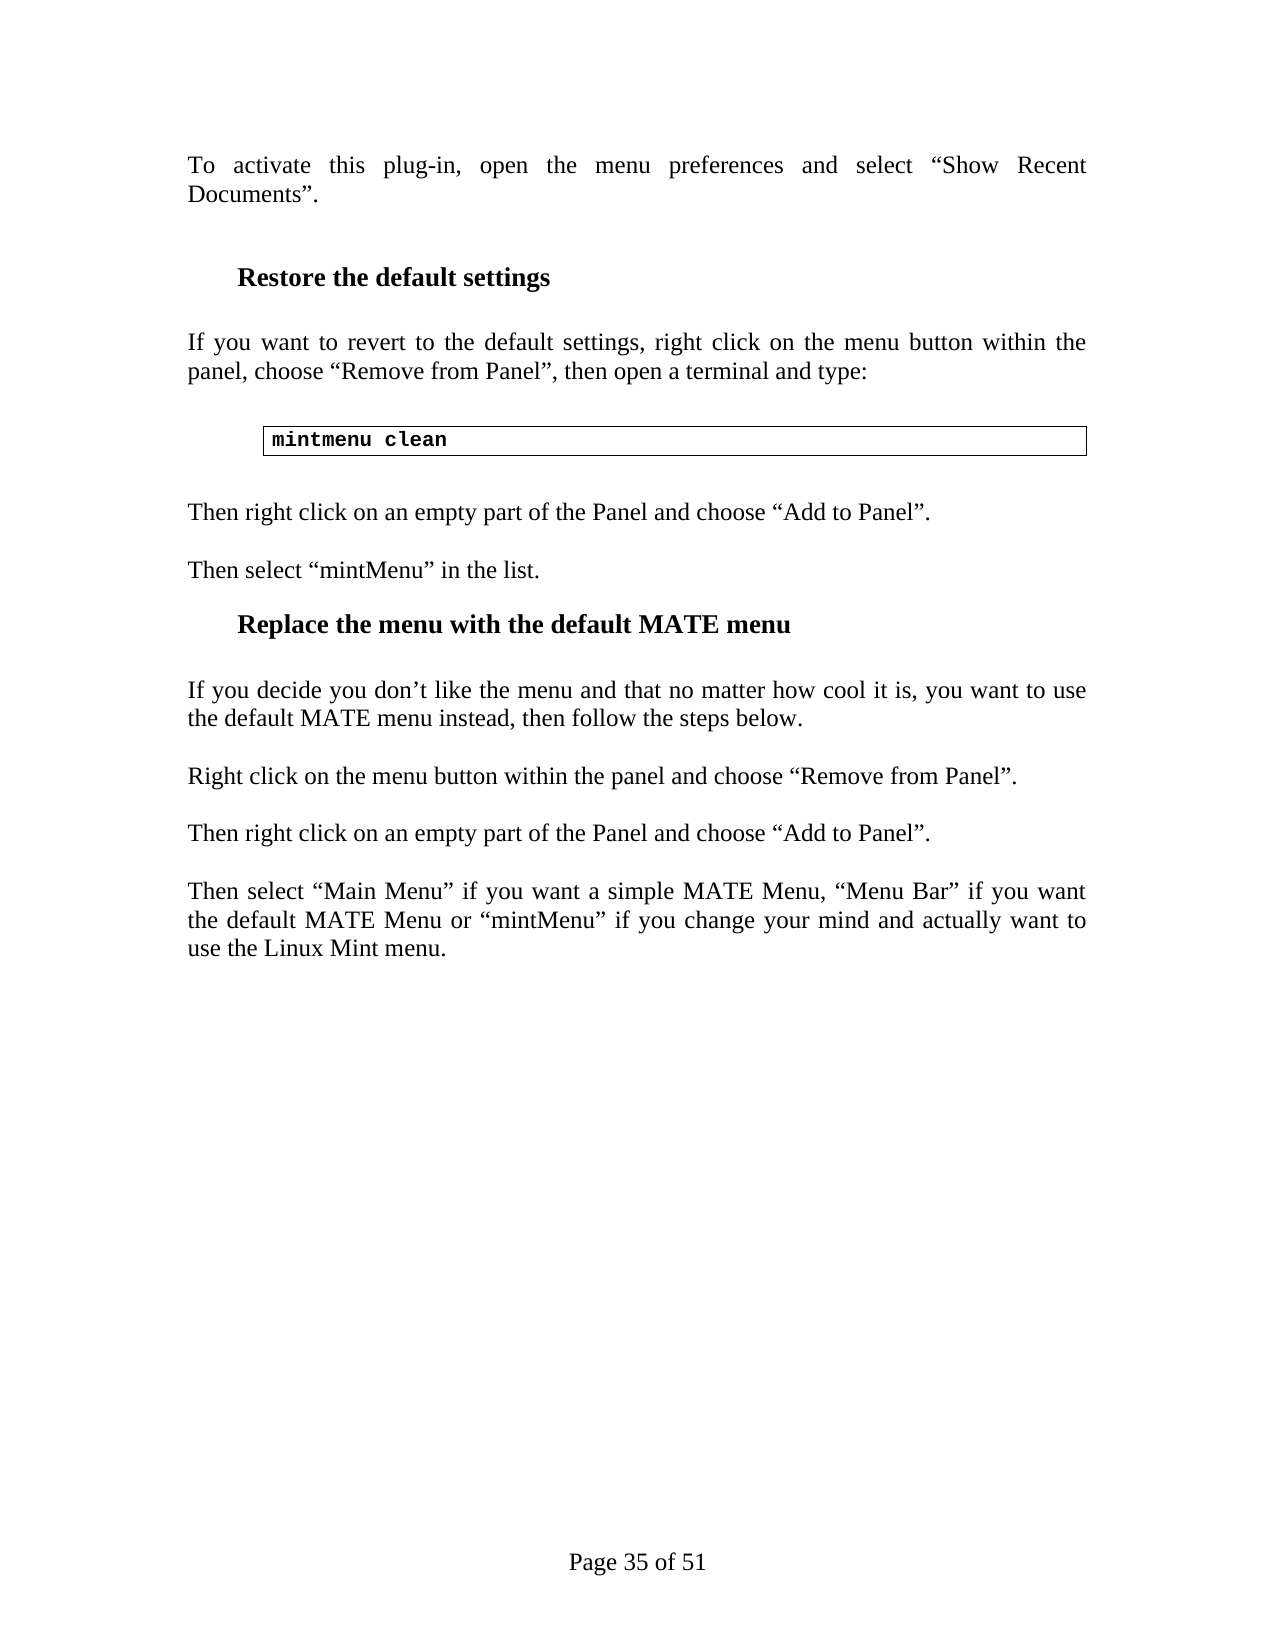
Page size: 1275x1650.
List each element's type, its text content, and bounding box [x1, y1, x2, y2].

text If you want to revert to the default settings, right click on the menu button within the panel, choose “Remove from Panel”, then open a terminal and type: [187, 327, 1087, 385]
text Then right click on an empty part of the Panel and choose “Add to Panel”. [187, 497, 1087, 526]
text Right click on the menu button within the panel and choose “Remove from Panel”. [187, 761, 1087, 790]
text mintmenu clean [264, 427, 1086, 455]
subtitle Restore the default settings [187, 261, 1087, 292]
text Then right click on an empty part of the Panel and choose “Add to Panel”. [187, 818, 1087, 847]
text To activate this plug-in, open the menu preferences and select “Show Recent Documents”. [187, 150, 1087, 207]
subtitle Replace the menu with the default MATE menu [187, 608, 1087, 640]
text Then select “Main Menu” if you want a simple MATE Menu, “Menu Bar” if you want the default MATE Menu or “mintMenu” if you change your mind and actually want to use the Linux Mint menu. [187, 876, 1087, 962]
text Then select “mintMenu” in the list. [187, 555, 1087, 583]
text If you decide you don’t like the menu and that no matter how cool it is, you want to use the default MATE menu instead, then follow the steps below. [187, 675, 1087, 732]
